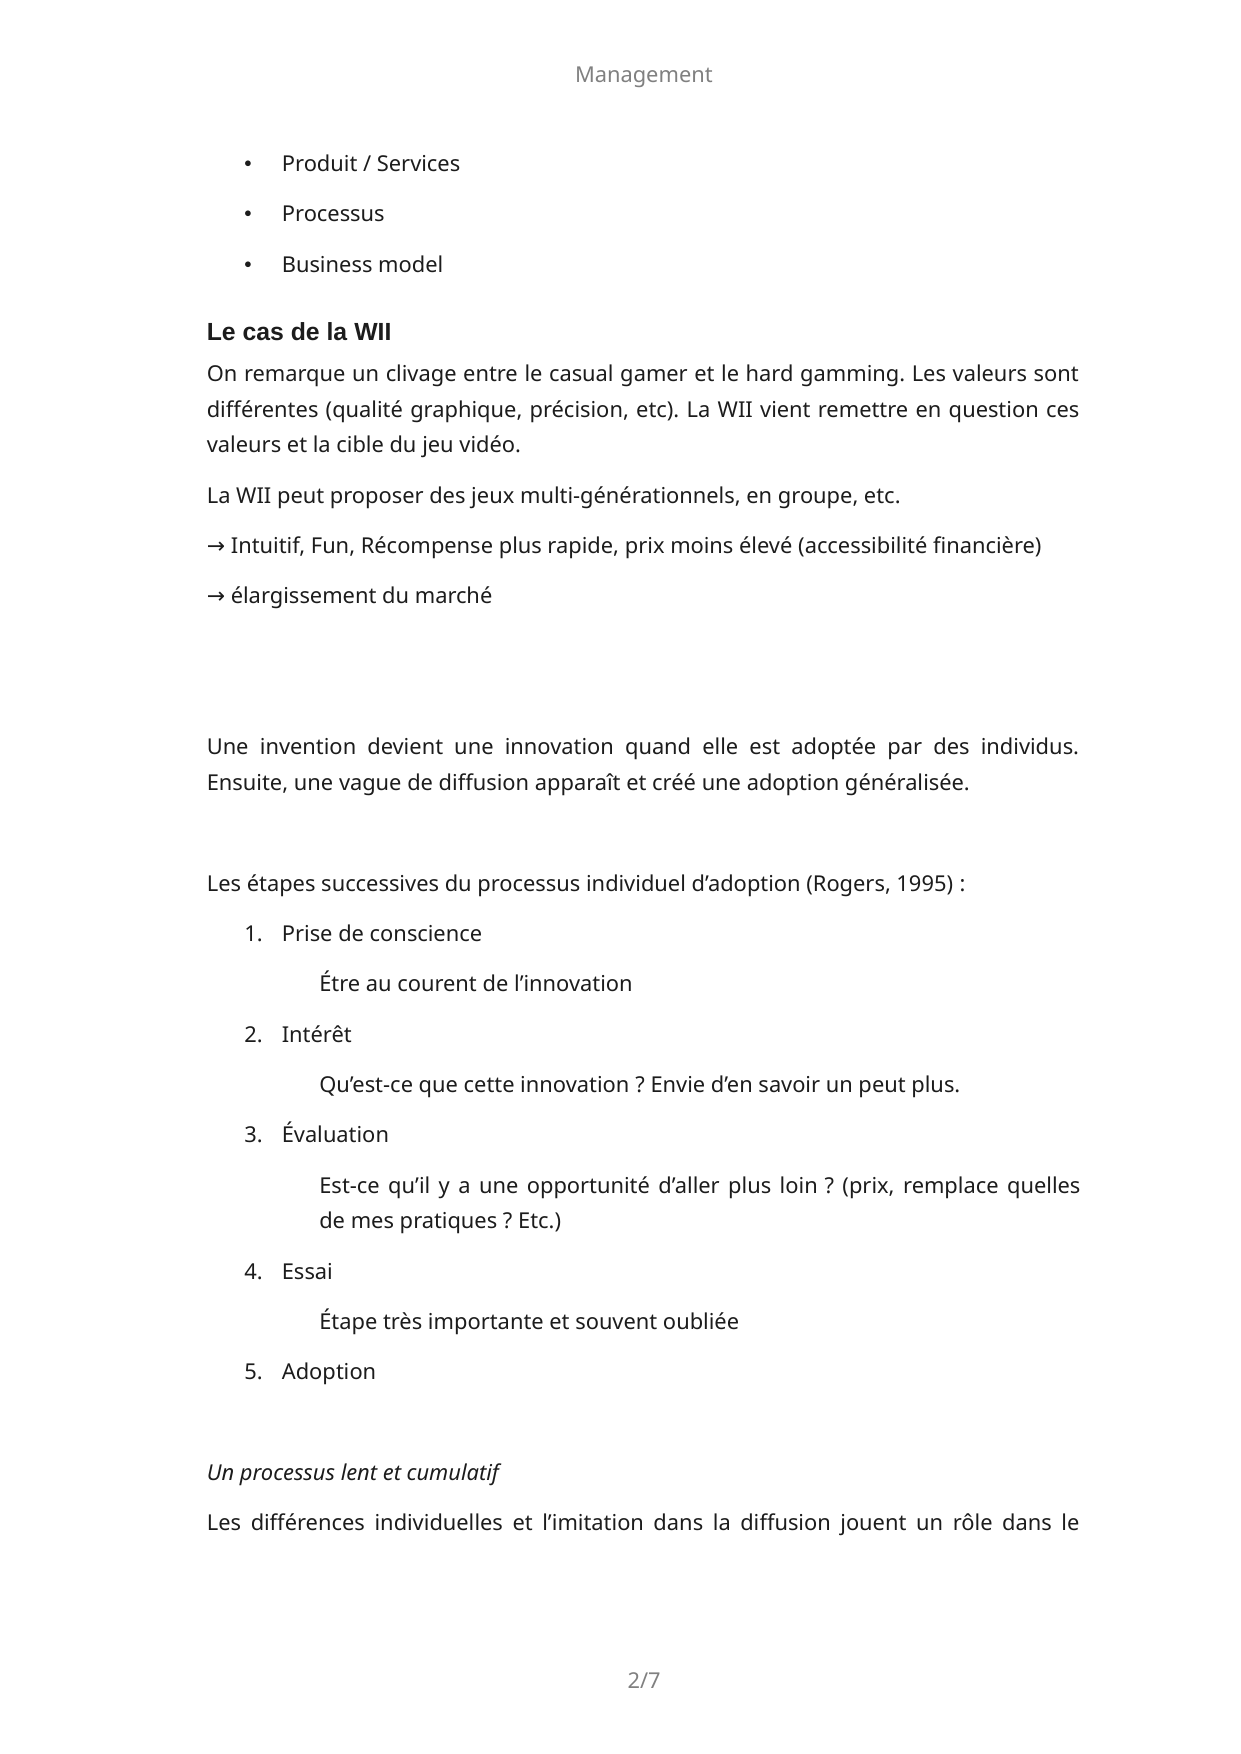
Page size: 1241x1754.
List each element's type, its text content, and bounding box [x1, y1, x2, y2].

list Processus [244, 198, 1081, 228]
list Étape très importante et souvent oubliée [282, 1306, 1081, 1336]
list Évaluation [244, 1119, 1081, 1149]
list Étre au courent de l’innovation [282, 968, 1081, 998]
list Adoption [244, 1356, 1081, 1386]
text Un processus lent et cumulatif [207, 1457, 1081, 1487]
text Les différences individuelles et l’imitation dans la diffusion jouent un rôle dans le [207, 1507, 1081, 1537]
list Est-ce qu’il y a une opportunité d’aller plus loin ? (prix, remplace quelles de mes pratiques ? Etc.) [282, 1169, 1081, 1235]
list Business model [244, 248, 1081, 278]
subtitle Le cas de la WII [207, 317, 1081, 346]
list Essai [244, 1256, 1081, 1285]
text → Intuitif, Fun, Récompense plus rapide, prix moins élevé (accessibilité financière) [207, 530, 1081, 560]
text Une invention devient une innovation quand elle est adoptée par des individus. Ensuite, une vague de diffusion apparaît et créé une adoption généralisée. [207, 731, 1081, 797]
text → élargissement du marché [207, 580, 1081, 610]
list Prise de conscience [244, 918, 1081, 948]
text Les étapes successives du processus individuel d’adoption (Rogers, 1995) : [207, 868, 1081, 897]
list Intérêt [244, 1019, 1081, 1048]
text La WII peut proposer des jeux multi-générationnels, en groupe, etc. [207, 480, 1081, 509]
list Qu’est-ce que cette innovation ? Envie d’en savoir un peut plus. [282, 1069, 1081, 1099]
text On remarque un clivage entre le casual gamer et le hard gamming. Les valeurs sont différentes (qualité graphique, précision, etc). La WII vient remettre en question ces valeurs et la cible du jeu vidéo. [207, 358, 1081, 459]
list Produit / Services [244, 148, 1081, 178]
